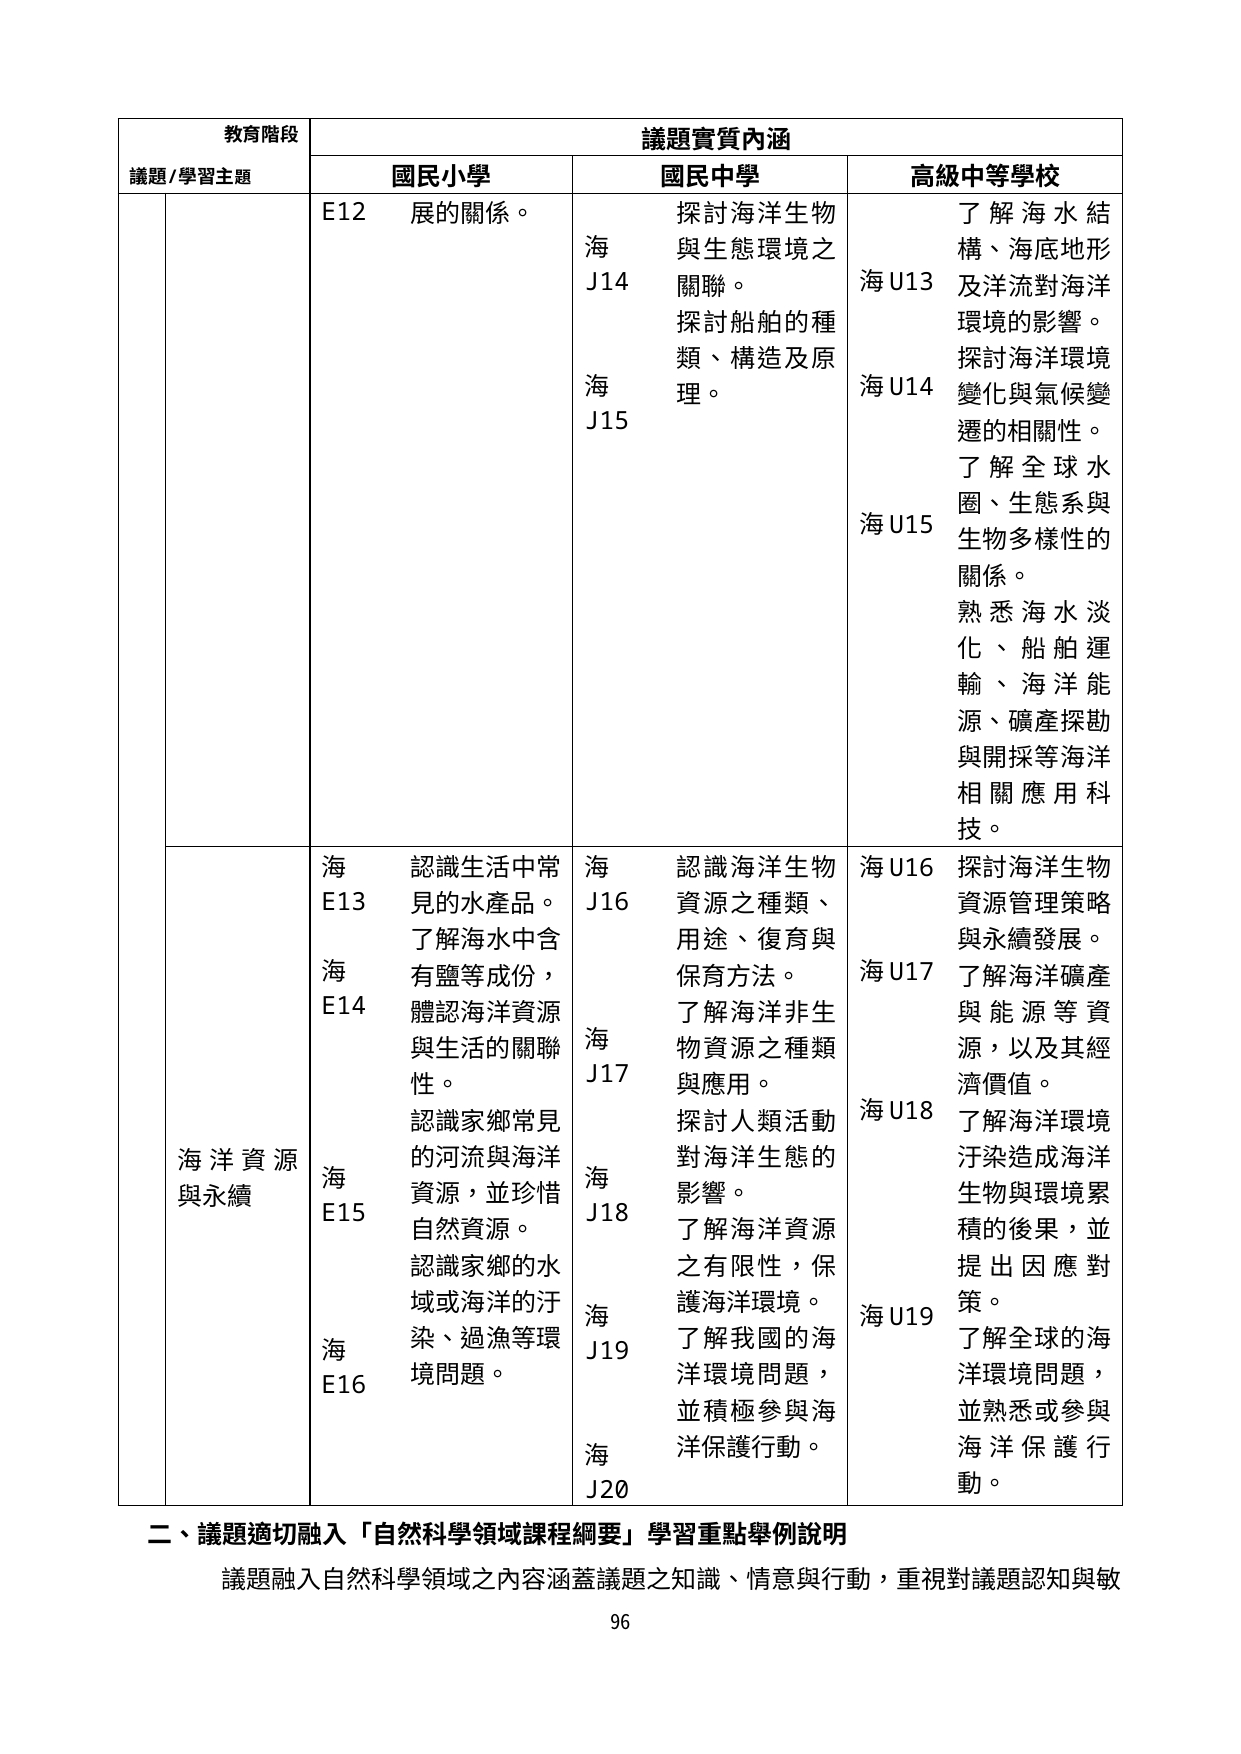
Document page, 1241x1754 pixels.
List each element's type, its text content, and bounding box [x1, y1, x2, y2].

table_cell 國民中學 [573, 156, 847, 193]
table_cell 海E13 海E14 海E15 海E16 [311, 847, 399, 1505]
table_cell 海J14 海J15 [573, 194, 665, 846]
table_cell 海洋資源與永續 [166, 847, 309, 1505]
table_cell 國民小學 [311, 156, 572, 193]
table_cell 認識生活中常見的水產品。 了解海水中含有鹽等成份，體認海洋資源與生活的關聯性。 認識家鄉常見的河流與海洋資源，並珍惜自然資源。 認識家鄉的水域或海洋的汙染、過漁等環境問題。 [399, 847, 572, 1505]
table_cell [119, 194, 165, 1505]
table_cell [166, 194, 309, 846]
table_cell 探討海洋生物資源管理策略與永續發展。 了解海洋礦產與能源等資源，以及其經濟價值。 了解海洋環境汙染造成海洋生物與環境累積的後果，並提出因應對策。 了解全球的海洋環境問題，並熟悉或參與海洋保護行動。 [946, 847, 1122, 1505]
text 議題融入自然科學領域之內容涵蓋議題之知識、情意與行動，重視對議題認知與敏 [177, 1552, 1122, 1598]
table_cell 探討海洋生物與生態環境之關聯。 探討船舶的種類、構造及原理。 [665, 194, 847, 846]
table_cell 海U16 海U17 海U18 海U19 [848, 847, 946, 1505]
table_cell 展的關係。 [399, 194, 572, 846]
text 二、議題適切融入「自然科學領域課程綱要」學習重點舉例說明 [118, 1506, 1122, 1552]
table_cell 了解海水結構、海底地形及洋流對海洋環境的影響。 探討海洋環境變化與氣候變遷的相關性。 了解全球水圈、生態系與生物多樣性的關係。 熟悉海水淡化、船舶運輸、海洋能源、礦產探勘與開採等海洋相關應用科技。 [946, 194, 1122, 846]
table_cell 高級中等學校 [848, 156, 1122, 193]
table_header 議題實質內涵 [311, 119, 1122, 155]
table_header 教育階段 議題/學習主題 [119, 119, 309, 193]
table_cell 認識海洋生物資源之種類、用途、復育與保育方法。 了解海洋非生物資源之種類與應用。 探討人類活動對海洋生態的影響。 了解海洋資源之有限性，保護海洋環境。 了解我國的海洋環境問題，並積極參與海洋保護行動。 [665, 847, 847, 1505]
table_cell E12 [311, 194, 399, 846]
table_cell 海U13 海U14 海U15 [848, 194, 946, 846]
table_cell 海J16 海J17 海J18 海J19 海J20 [573, 847, 665, 1505]
